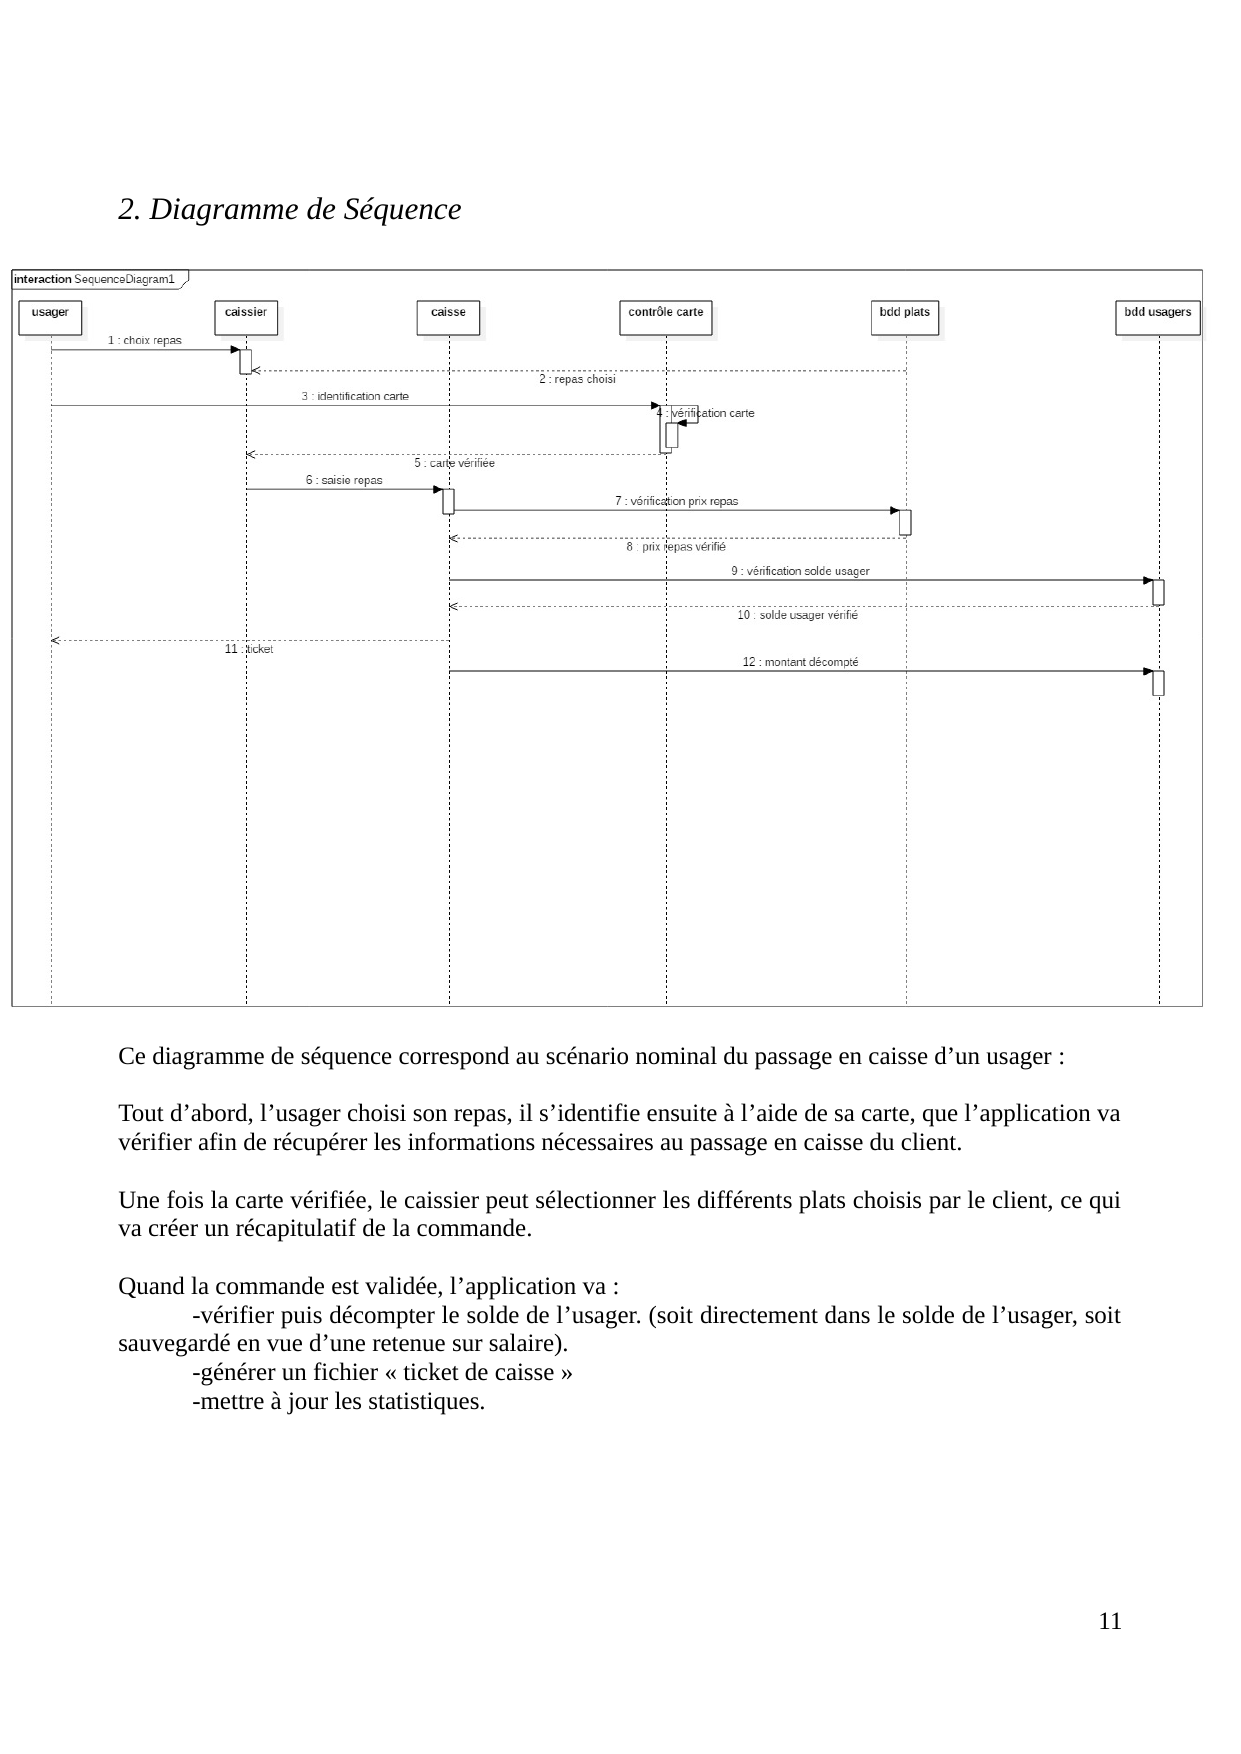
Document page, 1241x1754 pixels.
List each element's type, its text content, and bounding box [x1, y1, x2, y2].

picture [3, 261, 1237, 1041]
text -générer un fichier « ticket de caisse » [118, 1357, 1122, 1386]
text 2. Diagramme de Séquence [118, 190, 1122, 226]
text Une fois la carte vérifiée, le caissier peut sélectionner les différents plats choisis par le client, ce qui va créer un récapitulatif de la commande. [118, 1185, 1122, 1242]
text Tout d’abord, l’usager choisi son repas, il s’identifie ensuite à l’aide de sa carte, que l’application va vérifier afin de récupérer les informations nécessaires au passage en caisse du client. [118, 1098, 1122, 1156]
text -mettre à jour les statistiques. [118, 1386, 1122, 1415]
text -vérifier puis décompter le solde de l’usager. (soit directement dans le solde de l’usager, soit sauvegardé en vue d’une retenue sur salaire). [118, 1300, 1122, 1357]
text Quand la commande est validée, l’application va : [118, 1271, 1122, 1300]
text Ce diagramme de séquence correspond au scénario nominal du passage en caisse d’un usager : [118, 1041, 1122, 1070]
